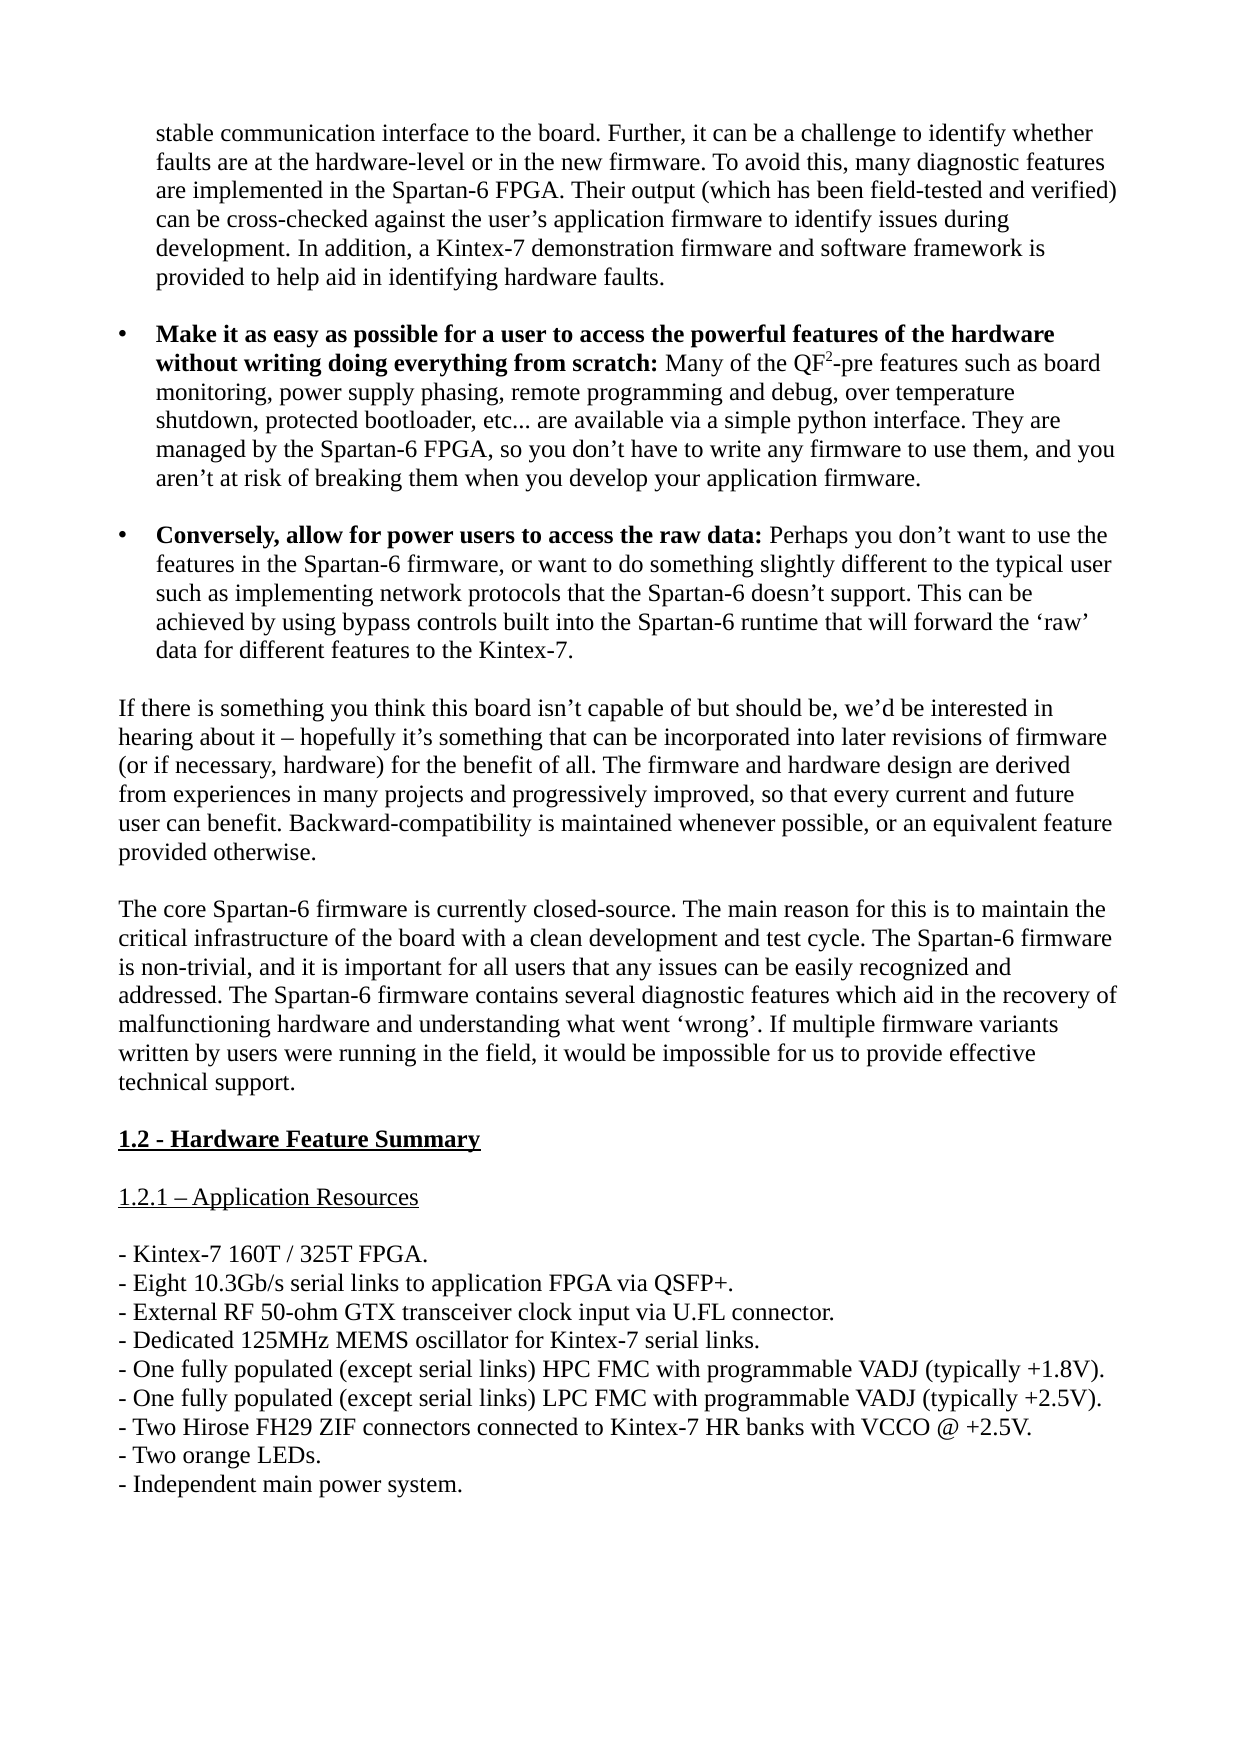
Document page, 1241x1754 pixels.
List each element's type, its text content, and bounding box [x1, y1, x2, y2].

list Make it as easy as possible for a user to access the powerful features of the hardware without writing doing everything from scratch: Many of the QF2-pre features such as board monitoring, power supply phasing, remote programming and debug, over temperature shutdown, protected bootloader, etc... are available via a simple python interface. They are managed by the Spartan-6 FPGA, so you don’t have to write any firmware to use them, and you aren’t at risk of breaking them when you develop your application firmware. [118, 319, 1122, 492]
list stable communication interface to the board. Further, it can be a challenge to identify whether faults are at the hardware-level or in the new firmware. To avoid this, many diagnostic features are implemented in the Spartan-6 FPGA. Their output (which has been field-tested and verified) can be cross-checked against the user’s application firmware to identify issues during development. In addition, a Kintex-7 demonstration firmware and software framework is provided to help aid in identifying hardware faults. [118, 118, 1122, 291]
text - One fully populated (except serial links) HPC FMC with programmable VADJ (typically +1.8V). [118, 1354, 1122, 1383]
text 1.2 - Hardware Feature Summary [118, 1124, 1122, 1153]
text 1.2.1 – Application Resources [118, 1182, 1122, 1211]
text - Dedicated 125MHz MEMS oscillator for Kintex-7 serial links. [118, 1326, 1122, 1354]
list Conversely, allow for power users to access the raw data: Perhaps you don’t want to use the features in the Spartan-6 firmware, or want to do something slightly different to the typical user such as implementing network protocols that the Spartan-6 doesn’t support. This can be achieved by using bypass controls built into the Spartan-6 runtime that will forward the ‘raw’ data for different features to the Kintex-7. [118, 521, 1122, 664]
text - Eight 10.3Gb/s serial links to application FPGA via QSFP+. [118, 1268, 1122, 1297]
text If there is something you think this board isn’t capable of but should be, we’d be interested in hearing about it – hopefully it’s something that can be incorporated into later revisions of firmware (or if necessary, hardware) for the benefit of all. The firmware and hardware design are derived from experiences in many projects and progressively improved, so that every current and future user can benefit. Backward-compatibility is maintained whenever possible, or an equivalent feature provided otherwise. [118, 693, 1122, 866]
text - Independent main power system. [118, 1469, 1122, 1498]
text - Two Hirose FH29 ZIF connectors connected to Kintex-7 HR banks with VCCO @ +2.5V. [118, 1412, 1122, 1441]
text - External RF 50-ohm GTX transceiver clock input via U.FL connector. [118, 1297, 1122, 1326]
text - One fully populated (except serial links) LPC FMC with programmable VADJ (typically +2.5V). [118, 1383, 1122, 1412]
text - Kintex-7 160T / 325T FPGA. [118, 1239, 1122, 1268]
text - Two orange LEDs. [118, 1441, 1122, 1469]
text The core Spartan-6 firmware is currently closed-source. The main reason for this is to maintain the critical infrastructure of the board with a clean development and test cycle. The Spartan-6 firmware is non-trivial, and it is important for all users that any issues can be easily recognized and addressed. The Spartan-6 firmware contains several diagnostic features which aid in the recovery of malfunctioning hardware and understanding what went ‘wrong’. If multiple firmware variants written by users were running in the field, it would be impossible for us to provide effective technical support. [118, 894, 1122, 1096]
